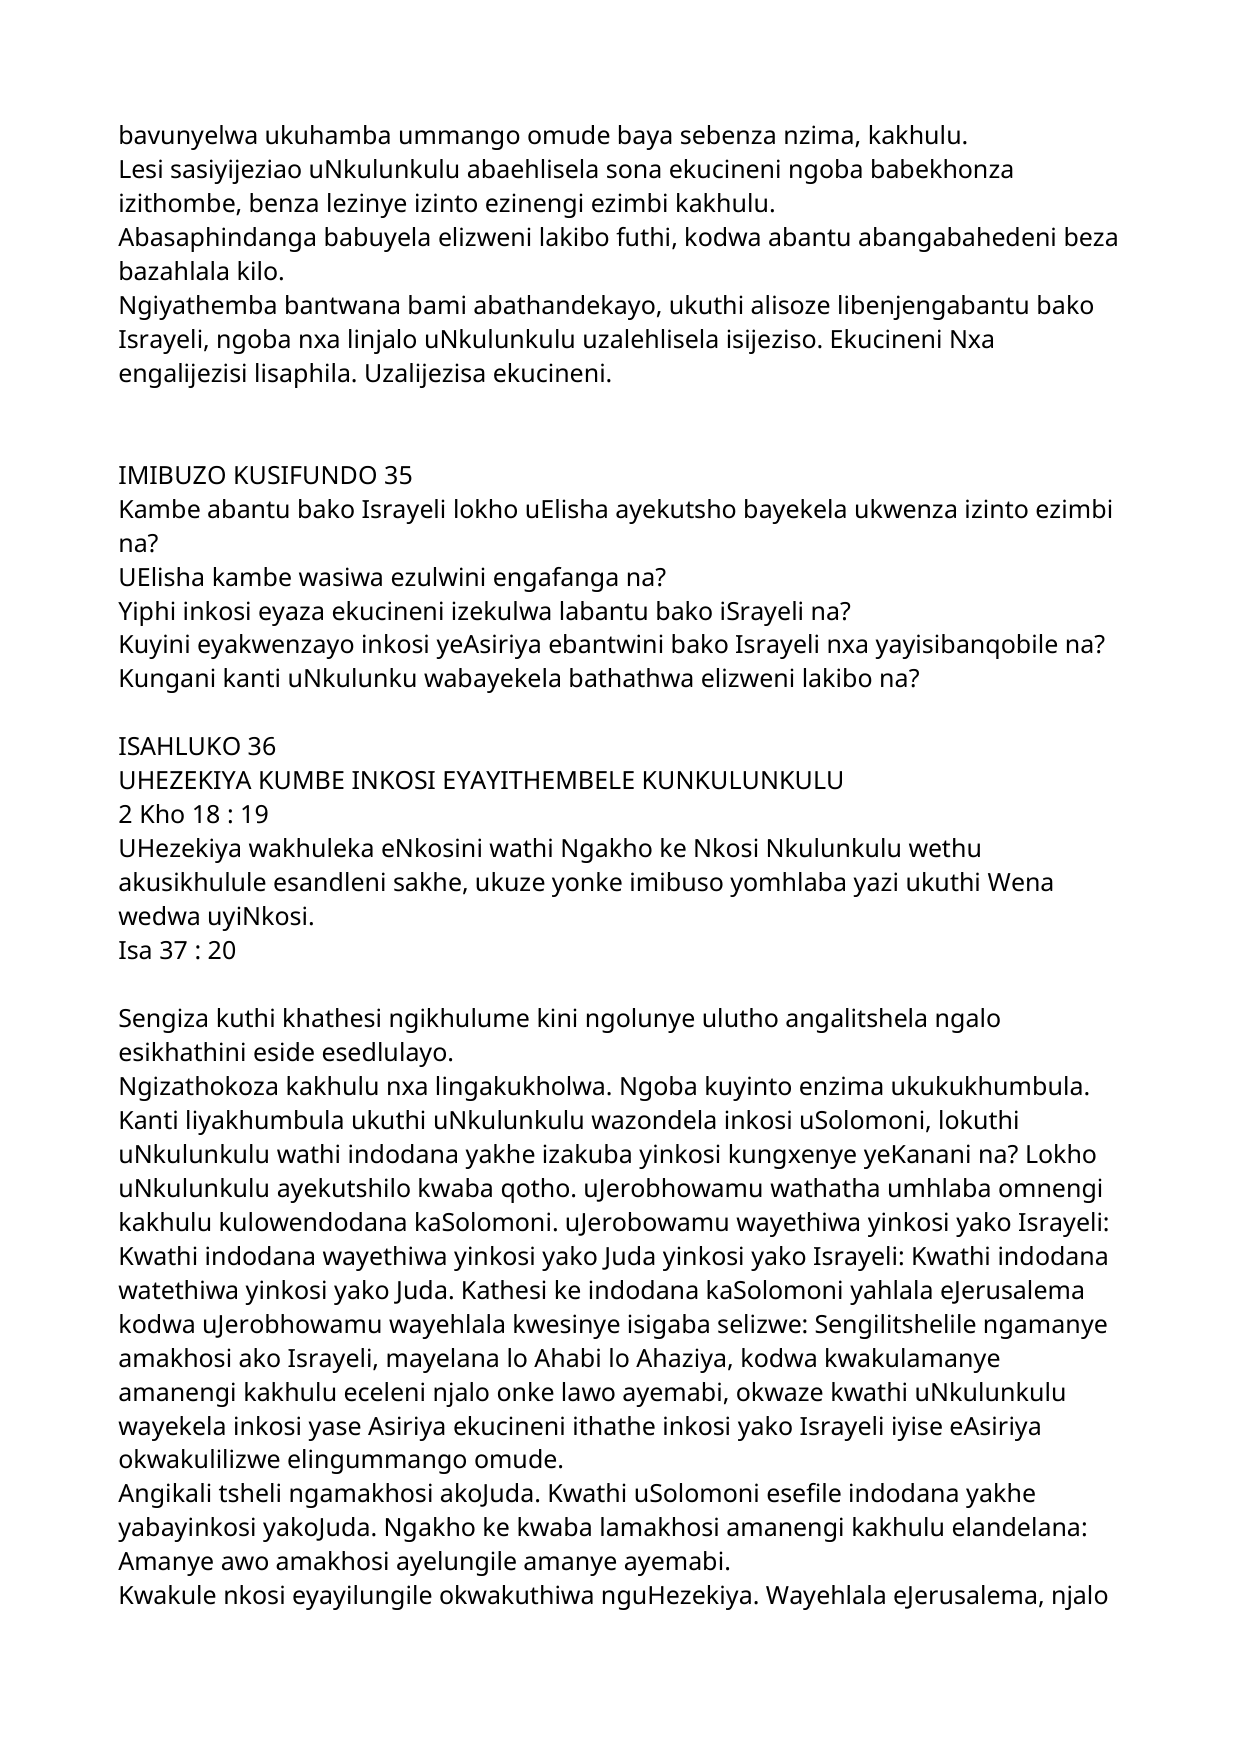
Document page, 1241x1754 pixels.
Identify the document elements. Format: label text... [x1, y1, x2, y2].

text Lesi sasiyijeziao uNkulunkulu abaehlisela sona ekucineni ngoba babekhonza izithombe, benza lezinye izinto ezinengi ezimbi kakhulu. [118, 152, 1122, 220]
text bavunyelwa ukuhamba ummango omude baya sebenza nzima, kakhulu. [118, 118, 1122, 152]
text Kwakule nkosi eyayilungile okwakuthiwa nguHezekiya. Wayehlala eJerusalema, njalo [118, 1578, 1122, 1612]
text Yiphi inkosi eyaza ekucineni izekulwa labantu bako iSrayeli na? [118, 593, 1122, 627]
text Kungani kanti uNkulunku wabayekela bathathwa elizweni lakibo na? [118, 661, 1122, 695]
text Kambe abantu bako Israyeli lokho uElisha ayekutsho bayekela ukwenza izinto ezimbi na? [118, 492, 1122, 559]
text Kuyini eyakwenzayo inkosi yeAsiriya ebantwini bako Israyeli nxa yayisibanqobile na? [118, 627, 1122, 661]
text UHEZEKIYA KUMBE INKOSI EYAYITHEMBELE KUNKULUNKULU [118, 763, 1122, 797]
text UHezekiya wakhuleka eNkosini wathi Ngakho ke Nkosi Nkulunkulu wethu akusikhulule esandleni sakhe, ukuze yonke imibuso yomhlaba yazi ukuthi Wena wedwa uyiNkosi. [118, 831, 1122, 933]
text Ngiyathemba bantwana bami abathandekayo, ukuthi alisoze libenjengabantu bako Israyeli, ngoba nxa linjalo uNkulunkulu uzalehlisela isijeziso. Ekucineni Nxa engalijezisi lisaphila. Uzalijezisa ekucineni. [118, 288, 1122, 390]
text Sengiza kuthi khathesi ngikhulume kini ngolunye ulutho angalitshela ngalo esikhathini eside esedlulayo. [118, 1001, 1122, 1069]
text Abasaphindanga babuyela elizweni lakibo futhi, kodwa abantu abangabahedeni beza bazahlala kilo. [118, 220, 1122, 288]
text 2 Kho 18 : 19 [118, 797, 1122, 831]
text Angikali tsheli ngamakhosi akoJuda. Kwathi uSolomoni esefile indodana yakhe yabayinkosi yakoJuda. Ngakho ke kwaba lamakhosi amanengi kakhulu elandelana: Amanye awo amakhosi ayelungile amanye ayemabi. [118, 1476, 1122, 1578]
text IMIBUZO KUSIFUNDO 35 [118, 458, 1122, 492]
text ISAHLUKO 36 [118, 729, 1122, 763]
text Ngizathokoza kakhulu nxa lingakukholwa. Ngoba kuyinto enzima ukukukhumbula. Kanti liyakhumbula ukuthi uNkulunkulu wazondela inkosi uSolomoni, lokuthi uNkulunkulu wathi indodana yakhe izakuba yinkosi kungxenye yeKanani na? Lokho uNkulunkulu ayekutshilo kwaba qotho. uJerobhowamu wathatha umhlaba omnengi kakhulu kulowendodana kaSolomoni. uJerobowamu wayethiwa yinkosi yako Israyeli: Kwathi indodana wayethiwa yinkosi yako Juda yinkosi yako Israyeli: Kwathi indodana watethiwa yinkosi yako Juda. Kathesi ke indodana kaSolomoni yahlala eJerusalema kodwa uJerobhowamu wayehlala kwesinye isigaba selizwe: Sengilitshelile ngamanye amakhosi ako Israyeli, mayelana lo Ahabi lo Ahaziya, kodwa kwakulamanye amanengi kakhulu eceleni njalo onke lawo ayemabi, okwaze kwathi uNkulunkulu wayekela inkosi yase Asiriya ekucineni ithathe inkosi yako Israyeli iyise eAsiriya okwakulilizwe elingummango omude. [118, 1069, 1122, 1476]
text UElisha kambe wasiwa ezulwini engafanga na? [118, 559, 1122, 593]
text Isa 37 : 20 [118, 933, 1122, 967]
